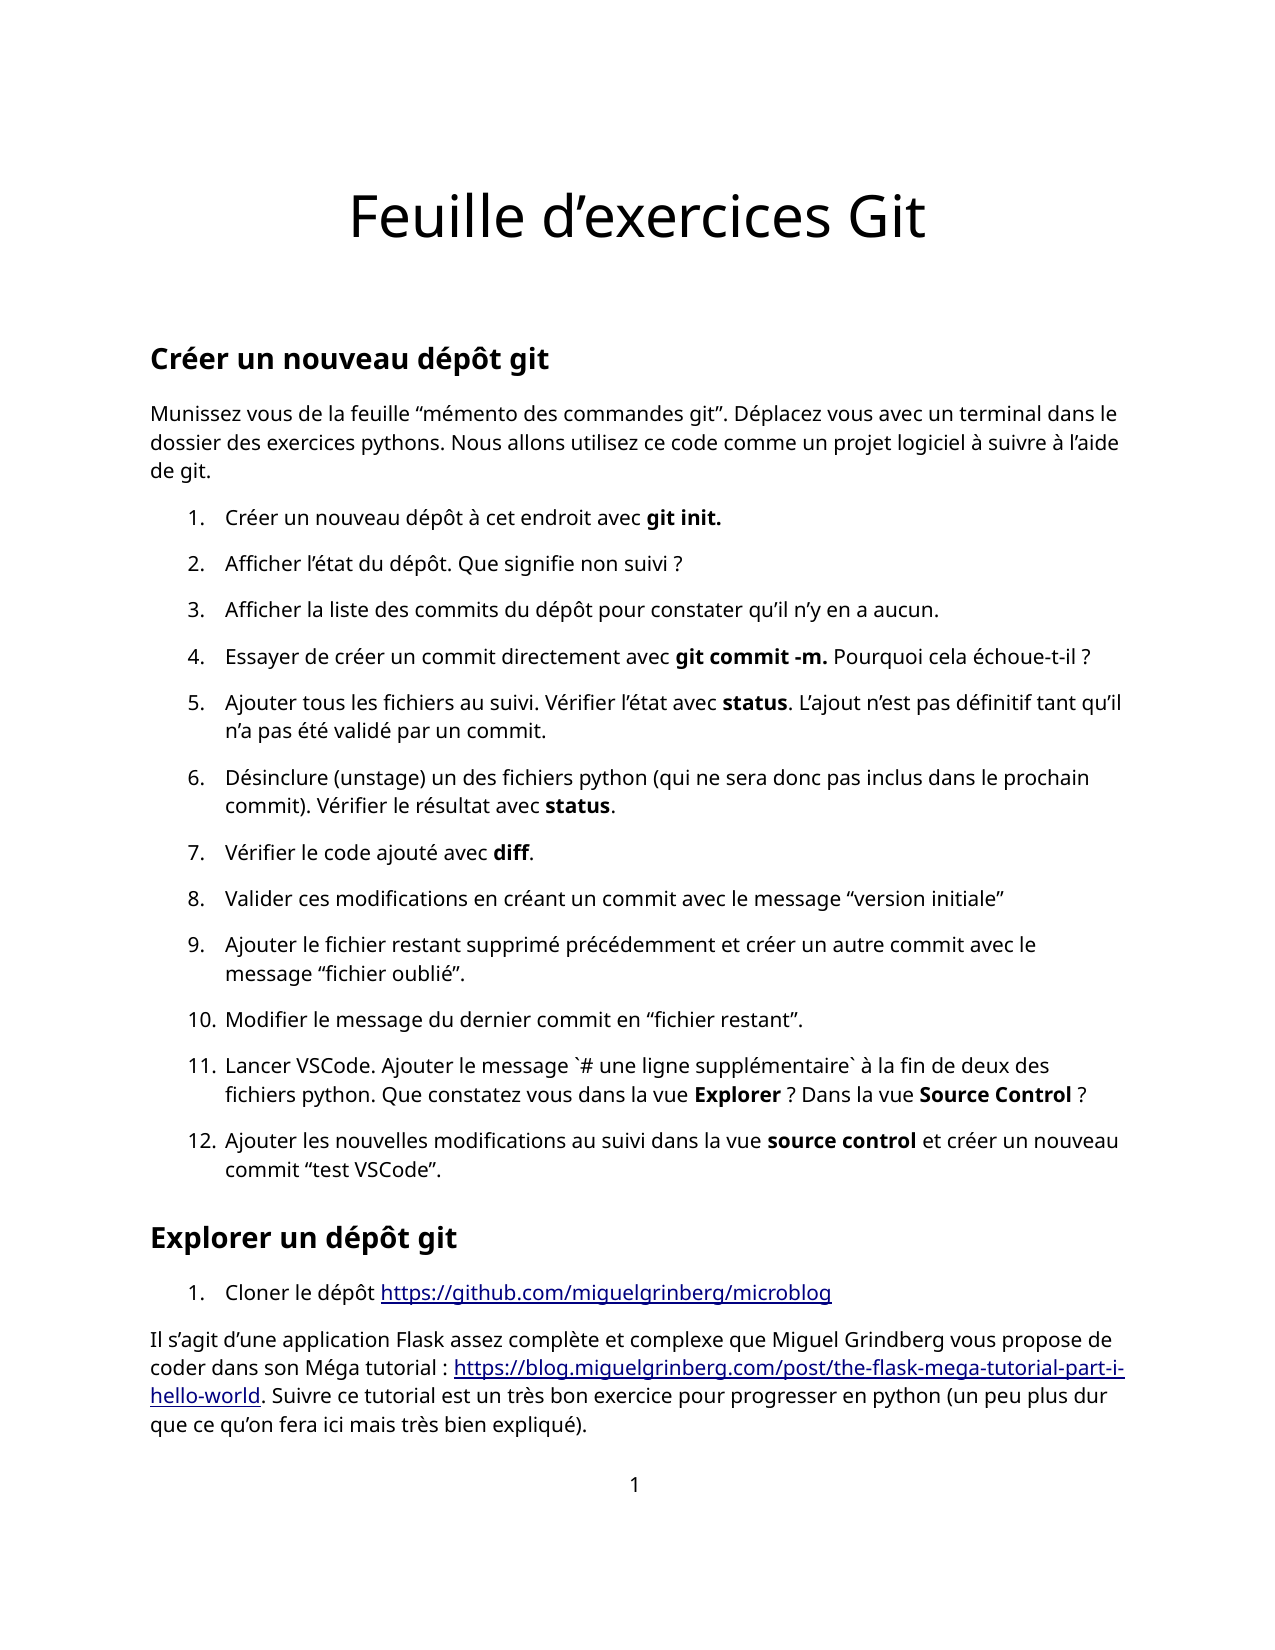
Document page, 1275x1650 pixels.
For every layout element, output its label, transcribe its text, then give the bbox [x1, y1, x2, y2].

text Munissez vous de la feuille “mémento des commandes git”. Déplacez vous avec un terminal dans le dossier des exercices pythons. Nous allons utilisez ce code comme un projet logiciel à suivre à l’aide de git. [150, 399, 1125, 485]
list Afficher l’état du dépôt. Que signifie non suivi ? [187, 549, 1125, 577]
list Essayer de créer un commit directement avec git commit -m. Pourquoi cela échoue-t-il ? [187, 642, 1125, 670]
list Ajouter le fichier restant supprimé précédemment et créer un autre commit avec le message “fichier oublié”. [187, 930, 1125, 987]
list Afficher la liste des commits du dépôt pour constater qu’il n’y en a aucun. [187, 595, 1125, 624]
list Valider ces modifications en créant un commit avec le message “version initiale” [187, 884, 1125, 912]
list Créer un nouveau dépôt à cet endroit avec git init. [187, 503, 1125, 531]
list Vérifier le code ajouté avec diff. [187, 838, 1125, 866]
list Cloner le dépôt https://github.com/miguelgrinberg/microblog [187, 1278, 1125, 1307]
subtitle Créer un nouveau dépôt git [150, 338, 1125, 378]
text Il s’agit d’une application Flask assez complète et complexe que Miguel Grindberg vous propose de coder dans son Méga tutorial : https://blog.miguelgrinberg.com/post/the-flask-mega-tutorial-part-i-hello-world. Suivre ce tutorial est un très bon exercice pour progresser en python (un peu plus dur que ce qu’on fera ici mais très bien expliqué). [150, 1325, 1125, 1438]
subtitle Explorer un dépôt git [150, 1217, 1125, 1257]
list Ajouter les nouvelles modifications au suivi dans la vue source control et créer un nouveau commit “test VSCode”. [187, 1126, 1125, 1183]
title Feuille d’exercices Git [150, 175, 1125, 254]
list Lancer VSCode. Ajouter le message `# une ligne supplémentaire` à la fin de deux des fichiers python. Que constatez vous dans la vue Explorer ? Dans la vue Source Control ? [187, 1052, 1125, 1108]
list Ajouter tous les fichiers au suivi. Vérifier l’état avec status. L’ajout n’est pas définitif tant qu’il n’a pas été validé par un commit. [187, 688, 1125, 745]
list Désinclure (unstage) un des fichiers python (qui ne sera donc pas inclus dans le prochain commit). Vérifier le résultat avec status. [187, 763, 1125, 820]
list Modifier le message du dernier commit en “fichier restant”. [187, 1005, 1125, 1034]
